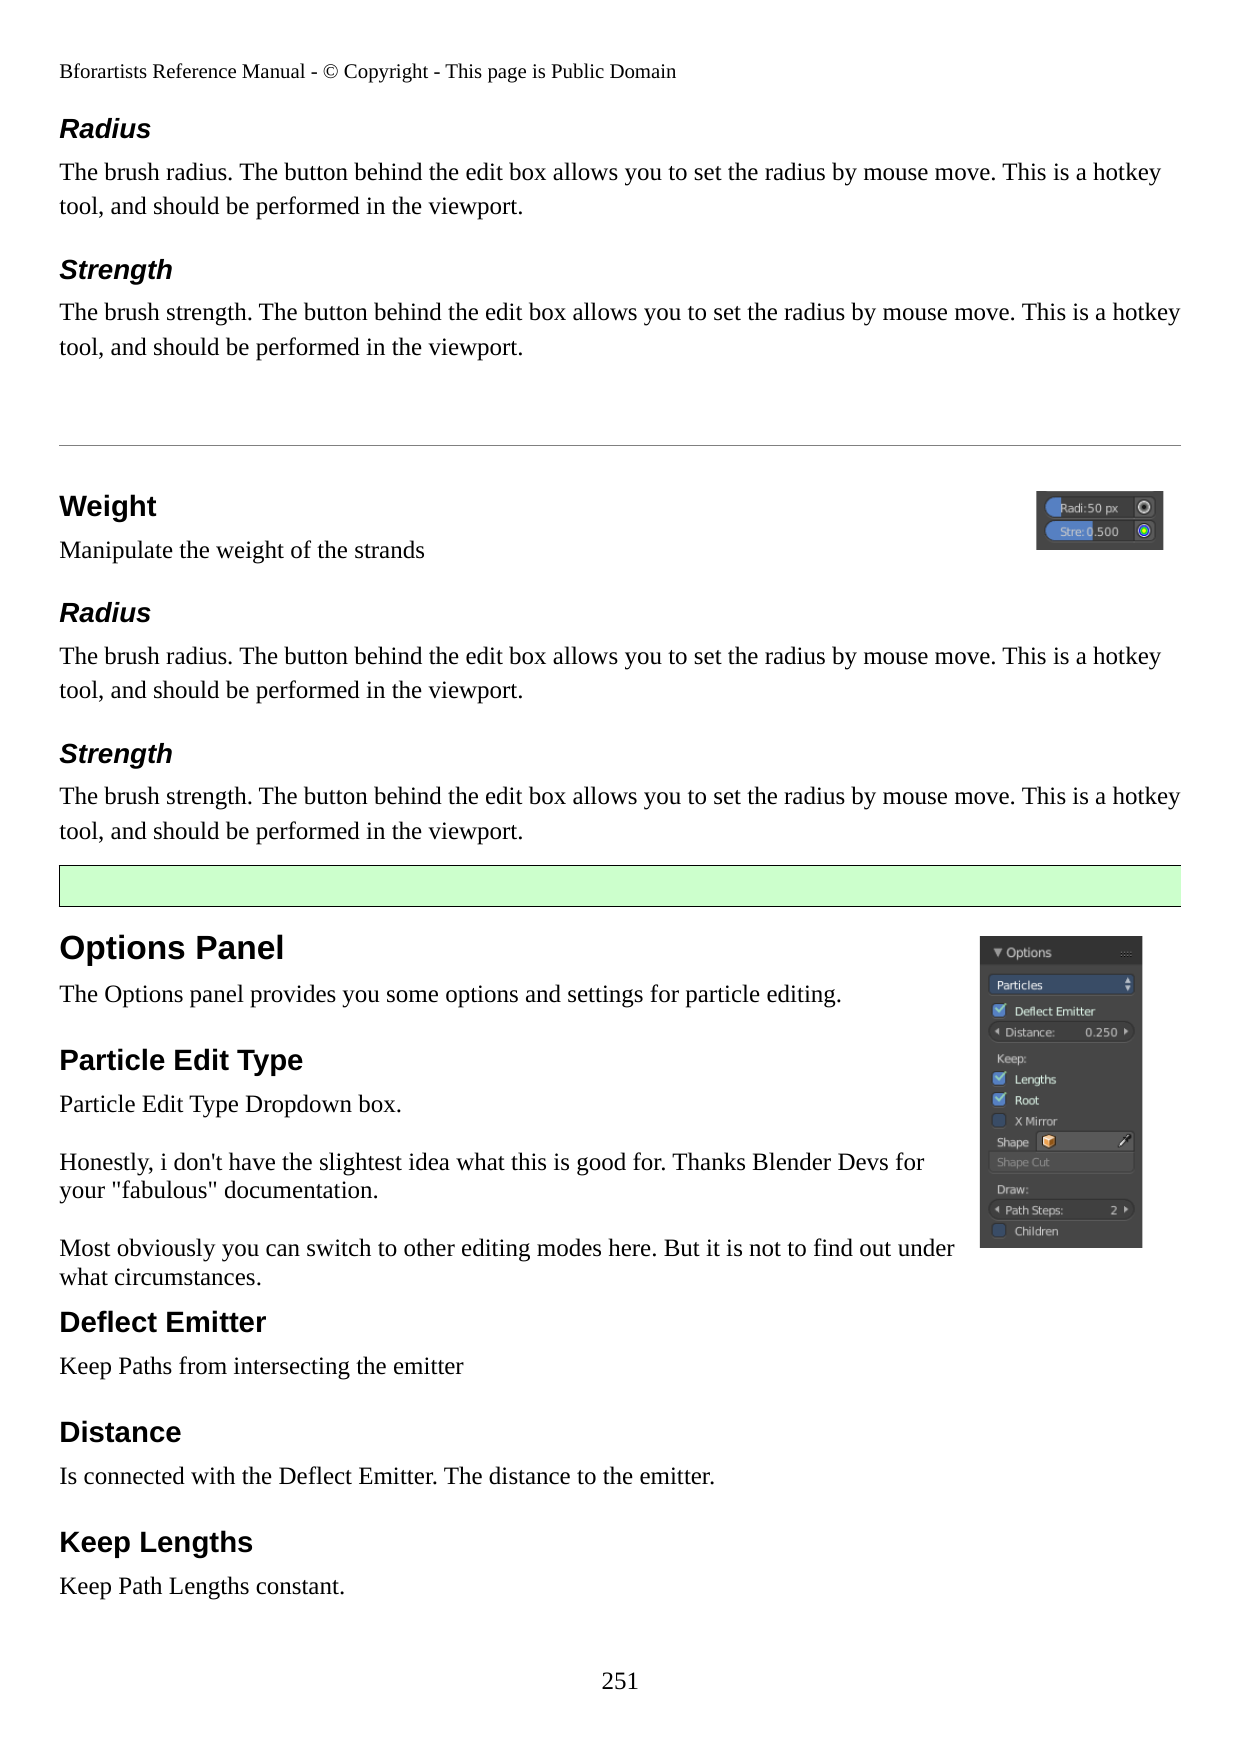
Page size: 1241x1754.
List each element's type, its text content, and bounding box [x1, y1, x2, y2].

subtitle Keep Lengths [59, 1525, 1181, 1558]
picture [979, 936, 1143, 1248]
text Most obviously you can switch to other editing modes here. But it is not to find out under what circumstances. [59, 1233, 1181, 1290]
text The brush strength. The button behind the edit box allows you to set the radius by mouse move. This is a hotkey tool, and should be performed in the viewport. [59, 297, 1181, 361]
subtitle Particle Edit Type [59, 1043, 979, 1077]
text The brush radius. The button behind the edit box allows you to set the radius by mouse move. This is a hotkey tool, and should be performed in the viewport. [59, 157, 1181, 220]
picture [1036, 491, 1164, 550]
subtitle Strength [59, 253, 1181, 285]
text Particle Edit Type Dropdown box. [59, 1089, 979, 1118]
text Manipulate the weight of the strands [59, 535, 1181, 564]
subtitle Distance [59, 1415, 1181, 1448]
subtitle [1143, 1043, 1181, 1077]
text [1143, 1089, 1181, 1118]
table_header [60, 866, 1181, 906]
subtitle Weight [59, 489, 1181, 522]
text The brush radius. The button behind the edit box allows you to set the radius by mouse move. This is a hotkey tool, and should be performed in the viewport. [59, 641, 1181, 704]
subtitle Strength [59, 737, 1181, 769]
text Is connected with the Deflect Emitter. The distance to the emitter. [59, 1461, 1181, 1490]
text The brush strength. The button behind the edit box allows you to set the radius by mouse move. This is a hotkey tool, and should be performed in the viewport. [59, 781, 1181, 844]
subtitle Deflect Emitter [59, 1305, 1181, 1339]
subtitle Radius [59, 113, 1181, 144]
text The Options panel provides you some options and settings for particle editing. [59, 979, 979, 1008]
subtitle Radius [59, 597, 1181, 628]
subtitle Options Panel [59, 928, 1181, 967]
text Keep Paths from intersecting the emitter [59, 1351, 1181, 1380]
text Keep Path Lengths constant. [59, 1571, 1181, 1600]
text Honestly, i don't have the slightest idea what this is good for. Thanks Blender Devs for your "fabulous" documentation. [59, 1147, 979, 1204]
